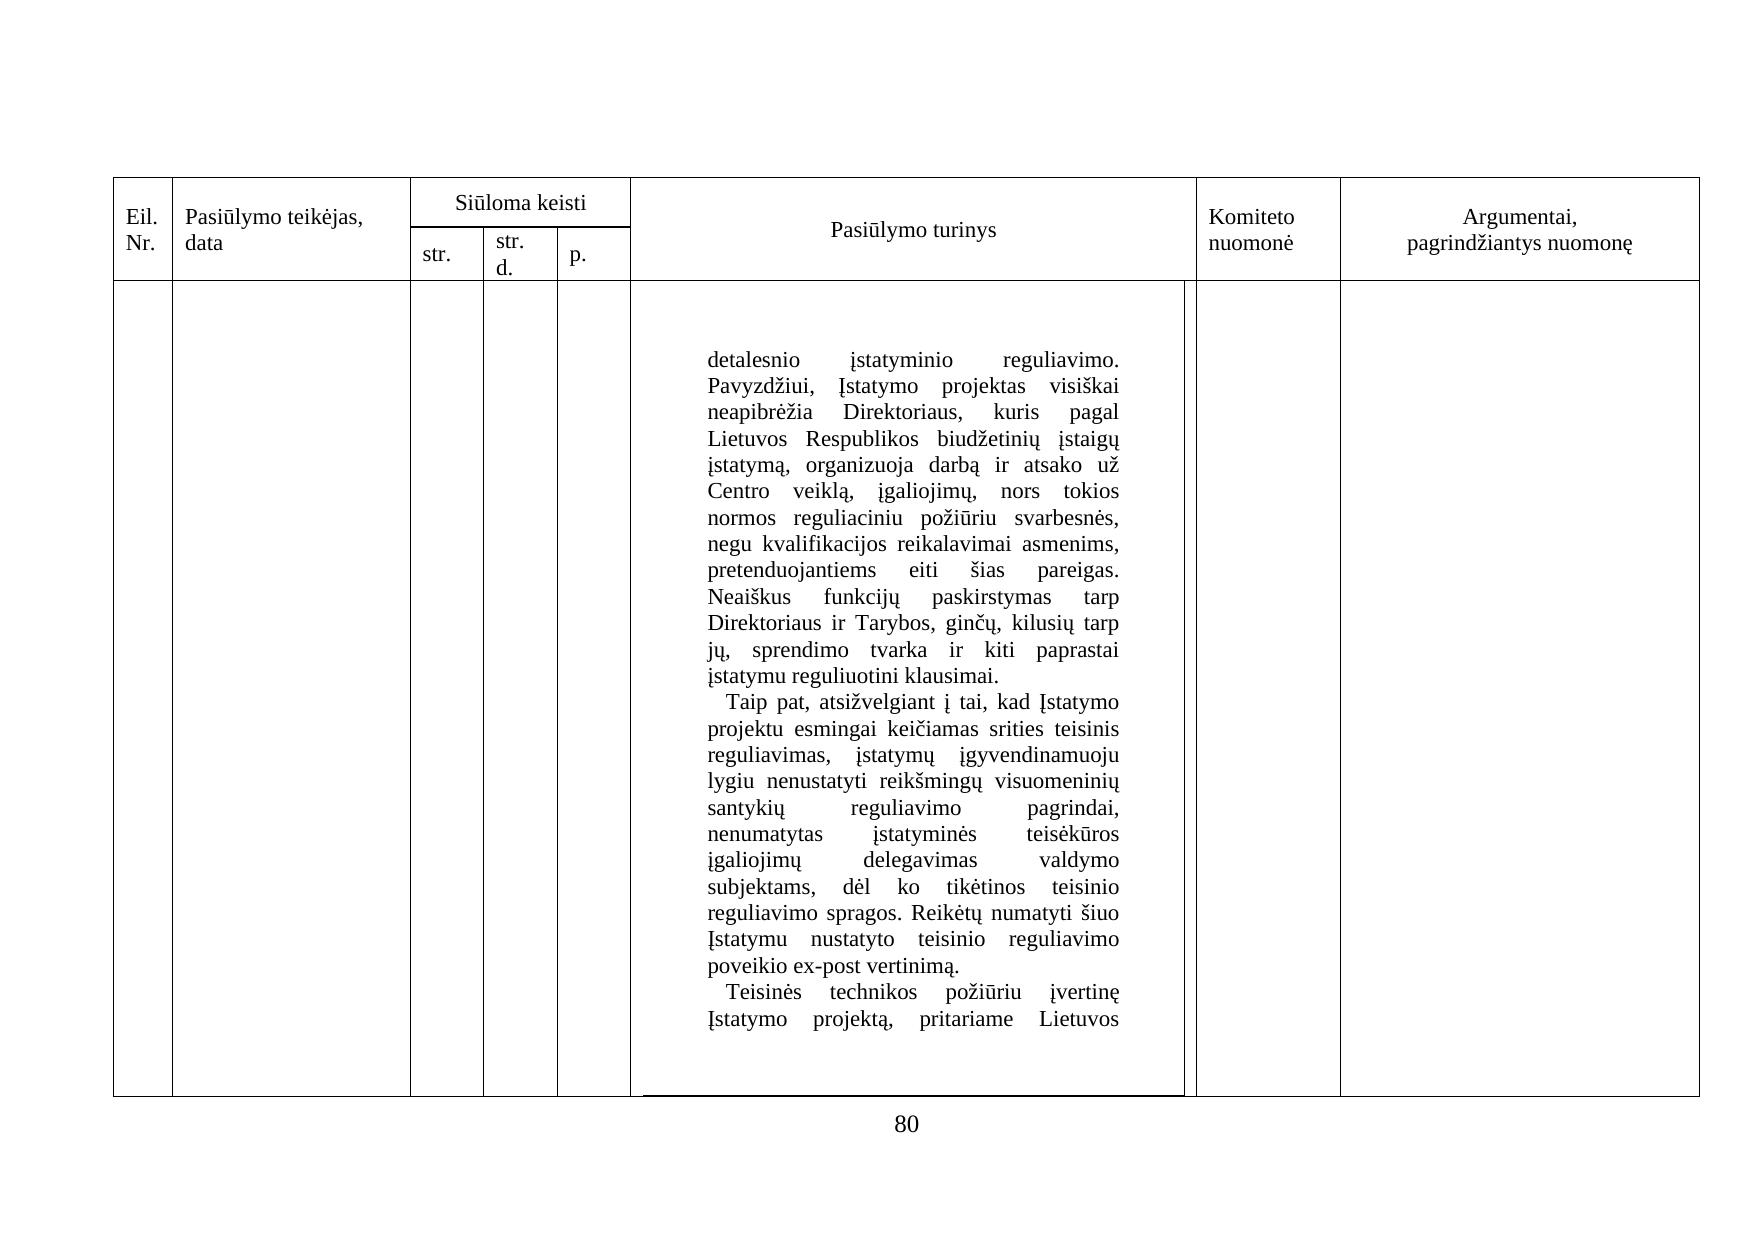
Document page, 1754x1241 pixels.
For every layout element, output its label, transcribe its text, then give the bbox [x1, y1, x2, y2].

table_header Eil. Nr. [114, 178, 172, 280]
table_cell [484, 281, 557, 1096]
table_header Pasiūlymo teikėjas, data [173, 178, 410, 280]
table_cell str. [411, 228, 483, 280]
table_header Komiteto nuomonė [1197, 178, 1340, 280]
table_cell 6. [114, 281, 172, 1096]
table_cell [558, 281, 630, 1096]
table_cell detalesnio įstatyminio reguliavimo. Pavyzdžiui, Įstatymo projektas visiškai neapibrėžia Direktoriaus, kuris pagal Lietuvos Respublikos biudžetinių įstaigų įstatymą, organizuoja darbą ir atsako už Centro veiklą, įgaliojimų, nors tokios normos reguliaciniu požiūriu svarbesnės, negu kvalifikacijos reikalavimai asmenims, pretenduojantiems eiti šias pareigas. Neaiškus funkcijų paskirstymas tarp Direktoriaus ir Tarybos, ginčų, kilusių tarp jų, sprendimo tvarka ir kiti paprastai įstatymu reguliuotini klausimai. Taip pat, atsižvelgiant į tai, kad Įstatymo projektu esmingai keičiamas srities teisinis reguliavimas, įstatymų įgyvendinamuoju lygiu nenustatyti reikšmingų visuomeninių santykių reguliavimo pagrindai, nenumatytas įstatyminės teisėkūros įgaliojimų delegavimas valdymo subjektams, dėl ko tikėtinos teisinio reguliavimo spragos. Reikėtų numatyti šiuo Įstatymu nustatyto teisinio reguliavimo poveikio ex-post vertinimą. Teisinės technikos požiūriu įvertinę Įstatymo projektą, pritariame Lietuvos [631, 281, 1184, 1096]
table_cell [1197, 281, 1340, 1096]
table_cell str. d. [484, 228, 557, 280]
table_header Argumentai, pagrindžiantys nuomonę [1341, 178, 1699, 280]
table_cell p. [558, 228, 630, 280]
table_cell [173, 281, 410, 1096]
table_header Pasiūlymo turinys [631, 178, 1196, 280]
table_cell [1341, 281, 1699, 1096]
table_header Siūloma keisti [411, 178, 630, 226]
table_cell [411, 281, 483, 1096]
